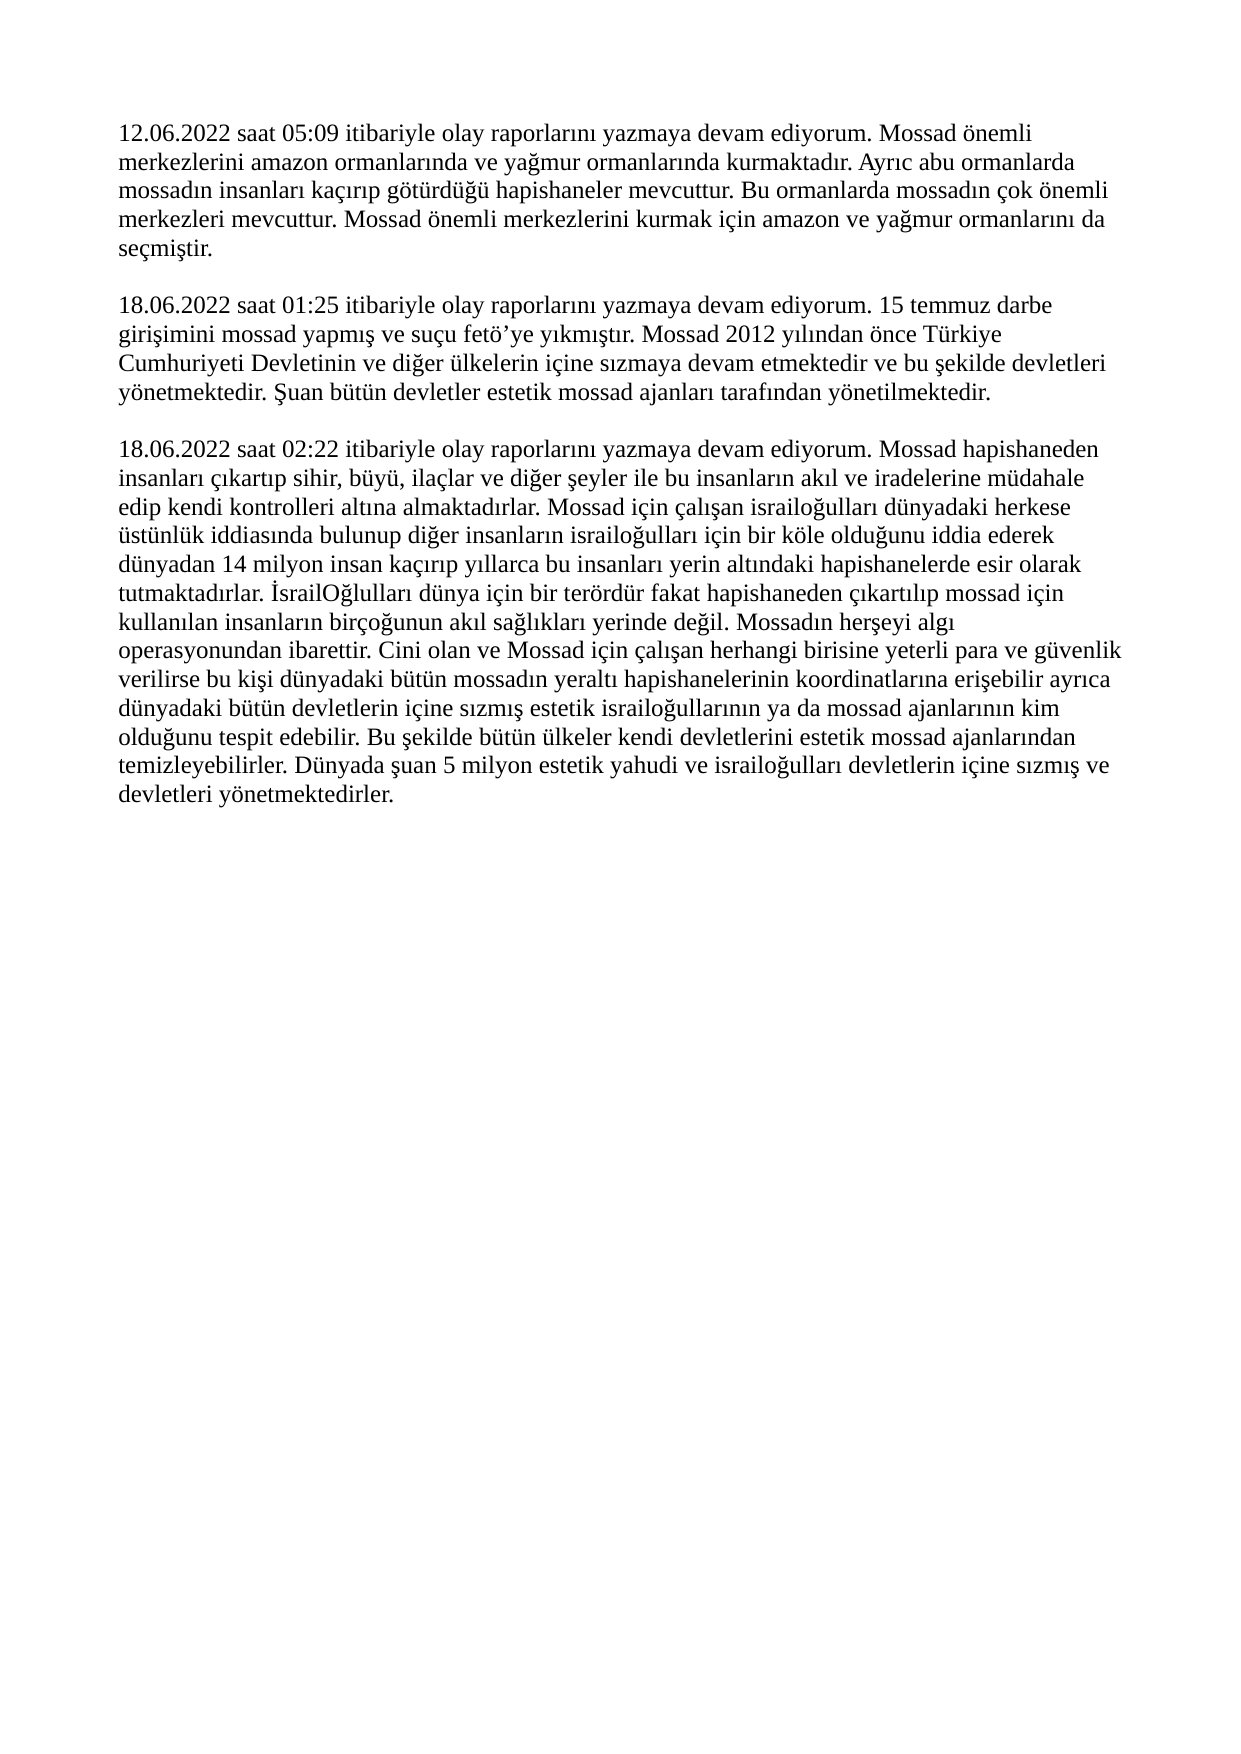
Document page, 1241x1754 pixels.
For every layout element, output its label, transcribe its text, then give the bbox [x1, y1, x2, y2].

text 18.06.2022 saat 02:22 itibariyle olay raporlarını yazmaya devam ediyorum. Mossad hapishaneden insanları çıkartıp sihir, büyü, ilaçlar ve diğer şeyler ile bu insanların akıl ve iradelerine müdahale edip kendi kontrolleri altına almaktadırlar. Mossad için çalışan israiloğulları dünyadaki herkese üstünlük iddiasında bulunup diğer insanların israiloğulları için bir köle olduğunu iddia ederek dünyadan 14 milyon insan kaçırıp yıllarca bu insanları yerin altındaki hapishanelerde esir olarak tutmaktadırlar. İsrailOğlulları dünya için bir terördür fakat hapishaneden çıkartılıp mossad için kullanılan insanların birçoğunun akıl sağlıkları yerinde değil. Mossadın herşeyi algı operasyonundan ibarettir. Cini olan ve Mossad için çalışan herhangi birisine yeterli para ve güvenlik verilirse bu kişi dünyadaki bütün mossadın yeraltı hapishanelerinin koordinatlarına erişebilir ayrıca dünyadaki bütün devletlerin içine sızmış estetik israiloğullarının ya da mossad ajanlarının kim olduğunu tespit edebilir. Bu şekilde bütün ülkeler kendi devletlerini estetik mossad ajanlarından temizleyebilirler. Dünyada şuan 5 milyon estetik yahudi ve israiloğulları devletlerin içine sızmış ve devletleri yönetmektedirler. [118, 434, 1122, 808]
text 18.06.2022 saat 01:25 itibariyle olay raporlarını yazmaya devam ediyorum. 15 temmuz darbe girişimini mossad yapmış ve suçu fetö’ye yıkmıştır. Mossad 2012 yılından önce Türkiye Cumhuriyeti Devletinin ve diğer ülkelerin içine sızmaya devam etmektedir ve bu şekilde devletleri yönetmektedir. Şuan bütün devletler estetik mossad ajanları tarafından yönetilmektedir. [118, 291, 1122, 406]
text 12.06.2022 saat 05:09 itibariyle olay raporlarını yazmaya devam ediyorum. Mossad önemli merkezlerini amazon ormanlarında ve yağmur ormanlarında kurmaktadır. Ayrıc abu ormanlarda mossadın insanları kaçırıp götürdüğü hapishaneler mevcuttur. Bu ormanlarda mossadın çok önemli merkezleri mevcuttur. Mossad önemli merkezlerini kurmak için amazon ve yağmur ormanlarını da seçmiştir. [118, 118, 1122, 262]
